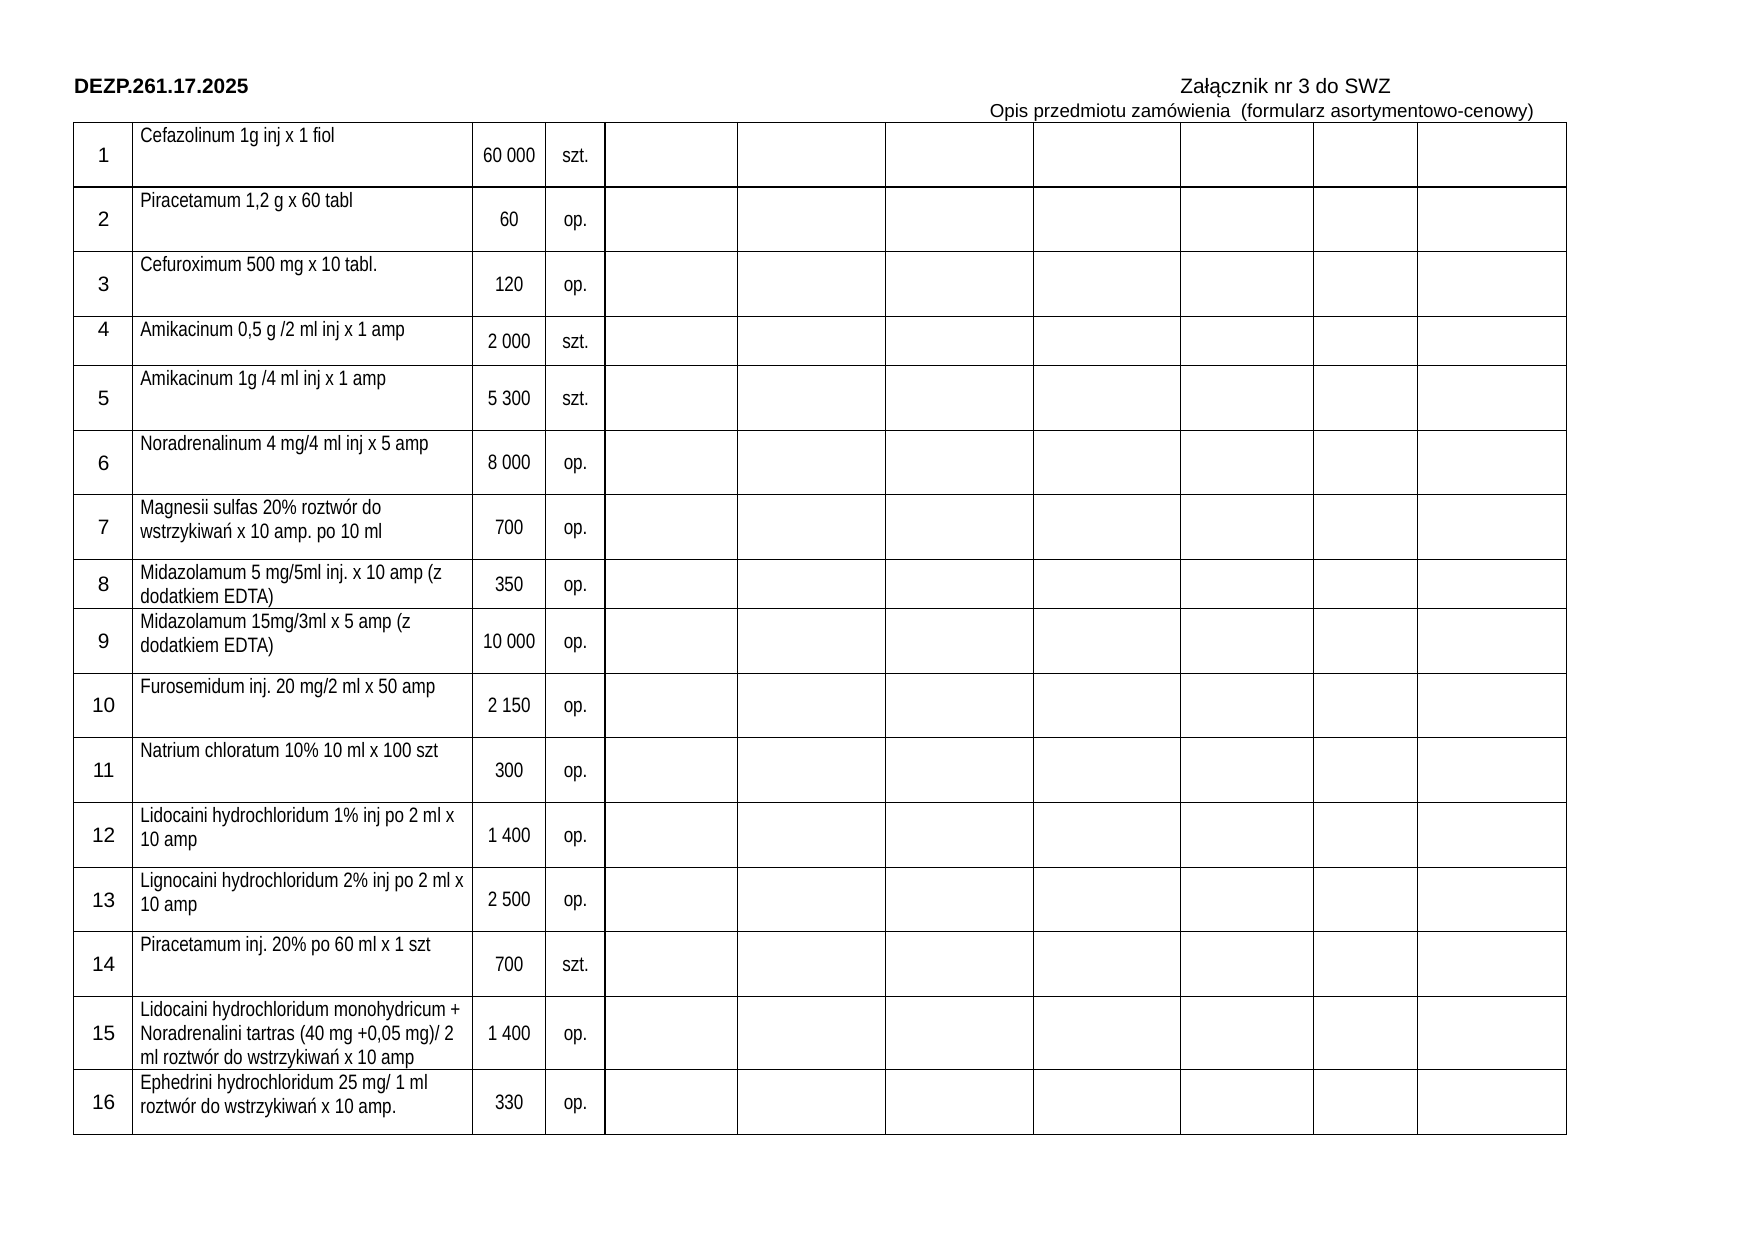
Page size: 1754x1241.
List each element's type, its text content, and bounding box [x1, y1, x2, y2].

table_cell [1314, 366, 1417, 429]
table_cell [886, 188, 1033, 251]
table_cell [738, 317, 885, 365]
table_cell [606, 1070, 737, 1133]
table_cell 9 [74, 609, 132, 672]
table_cell [1418, 431, 1566, 494]
table_cell Lignocaini hydrochloridum 2% inj po 2 ml x 10 amp [133, 868, 472, 931]
table_cell [1314, 317, 1417, 365]
table_cell op. [546, 738, 604, 802]
table_cell 1 [74, 123, 132, 186]
table_cell [1181, 366, 1313, 429]
table_cell [1418, 1070, 1566, 1133]
table_cell 16 [74, 1070, 132, 1133]
table_cell [738, 674, 885, 737]
table_cell [1418, 188, 1566, 251]
table_cell [1418, 123, 1566, 186]
table_cell [606, 674, 737, 737]
table_cell [1181, 868, 1313, 931]
table_cell 3 [74, 252, 132, 316]
table_cell Lidocaini hydrochloridum monohydricum + Noradrenalini tartras (40 mg +0,05 mg)/ 2 ml roztwór do wstrzykiwań x 10 amp [133, 997, 472, 1069]
table_cell [1181, 997, 1313, 1069]
table_cell op. [546, 495, 604, 559]
table_cell [1418, 252, 1566, 316]
table_cell 10 [74, 674, 132, 737]
table_cell szt. [546, 317, 604, 365]
table_cell 330 [473, 1070, 545, 1133]
table_cell [1418, 609, 1566, 672]
table_cell [886, 123, 1033, 186]
table_cell 6 [74, 431, 132, 494]
table_cell 8 [74, 560, 132, 608]
table_cell [1034, 674, 1180, 737]
table_cell 350 [473, 560, 545, 608]
table_cell [1418, 560, 1566, 608]
table_cell [1314, 431, 1417, 494]
table_cell [1314, 674, 1417, 737]
table_cell [1314, 932, 1417, 996]
table_cell [1314, 123, 1417, 186]
table_cell [886, 366, 1033, 429]
table_cell op. [546, 803, 604, 867]
table_cell [606, 366, 737, 429]
table_cell szt. [546, 932, 604, 996]
table_cell Piracetamum inj. 20% po 60 ml x 1 szt [133, 932, 472, 996]
table_cell [1314, 560, 1417, 608]
table_cell [886, 997, 1033, 1069]
table_cell [886, 932, 1033, 996]
table_cell op. [546, 252, 604, 316]
table_cell [1314, 997, 1417, 1069]
table_cell [1418, 803, 1566, 867]
table_cell 8 000 [473, 431, 545, 494]
table_cell 15 [74, 997, 132, 1069]
table_cell [886, 738, 1033, 802]
table_cell [1418, 932, 1566, 996]
table_cell [738, 431, 885, 494]
table_cell [1034, 803, 1180, 867]
table_cell [1181, 738, 1313, 802]
table_cell [606, 317, 737, 365]
table_cell [606, 560, 737, 608]
table_cell [1034, 932, 1180, 996]
table_cell [1034, 997, 1180, 1069]
table_cell [1034, 123, 1180, 186]
table_cell Amikacinum 1g /4 ml inj x 1 amp [133, 366, 472, 429]
table_cell szt. [546, 123, 604, 186]
table_cell [886, 495, 1033, 559]
table_cell [1034, 609, 1180, 672]
table_cell [1181, 123, 1313, 186]
table_cell op. [546, 431, 604, 494]
table_cell [886, 560, 1033, 608]
table_cell [1418, 868, 1566, 931]
table_cell 13 [74, 868, 132, 931]
table_cell 60 000 [473, 123, 545, 186]
table_cell op. [546, 560, 604, 608]
table_cell [1181, 252, 1313, 316]
table_cell [738, 868, 885, 931]
table_cell 1 400 [473, 803, 545, 867]
table_cell [886, 252, 1033, 316]
table_cell op. [546, 1070, 604, 1133]
table_cell [1314, 803, 1417, 867]
table_cell Midazolamum 5 mg/5ml inj. x 10 amp (z dodatkiem EDTA) [133, 560, 472, 608]
table_cell Cefazolinum 1g inj x 1 fiol [133, 123, 472, 186]
table_cell 700 [473, 932, 545, 996]
table_cell op. [546, 674, 604, 737]
table_cell 7 [74, 495, 132, 559]
table_cell [738, 803, 885, 867]
table_cell 2 500 [473, 868, 545, 931]
table_cell Midazolamum 15mg/3ml x 5 amp (z dodatkiem EDTA) [133, 609, 472, 672]
table_cell 10 000 [473, 609, 545, 672]
table_cell [606, 188, 737, 251]
table_cell [738, 997, 885, 1069]
table_cell [1034, 188, 1180, 251]
table_cell [738, 560, 885, 608]
table_cell [886, 609, 1033, 672]
table_cell [1418, 738, 1566, 802]
table_cell [1034, 560, 1180, 608]
table_cell [606, 123, 737, 186]
table_cell [886, 317, 1033, 365]
table_cell [1181, 317, 1313, 365]
table_cell [1418, 495, 1566, 559]
table_cell [606, 932, 737, 996]
table_cell op. [546, 188, 604, 251]
table_cell [738, 366, 885, 429]
table_cell [738, 188, 885, 251]
table_cell 1 400 [473, 997, 545, 1069]
table_cell Piracetamum 1,2 g x 60 tabl [133, 188, 472, 251]
table_cell [1181, 431, 1313, 494]
table_cell 700 [473, 495, 545, 559]
table_cell [1034, 317, 1180, 365]
table_cell [1181, 560, 1313, 608]
table_cell [606, 609, 737, 672]
table_cell Amikacinum 0,5 g /2 ml inj x 1 amp [133, 317, 472, 365]
table_cell [1314, 609, 1417, 672]
table_cell 2 000 [473, 317, 545, 365]
table_cell [886, 431, 1033, 494]
table_cell [1034, 431, 1180, 494]
table_cell [606, 738, 737, 802]
table_cell [1314, 738, 1417, 802]
table_cell [886, 1070, 1033, 1133]
table_cell [1181, 495, 1313, 559]
table_cell [1418, 366, 1566, 429]
table_cell [738, 738, 885, 802]
table_cell 120 [473, 252, 545, 316]
table_cell [1034, 1070, 1180, 1133]
table_cell op. [546, 609, 604, 672]
table_cell Furosemidum inj. 20 mg/2 ml x 50 amp [133, 674, 472, 737]
table_cell [1034, 868, 1180, 931]
table_cell [606, 495, 737, 559]
table_cell Magnesii sulfas 20% roztwór do wstrzykiwań x 10 amp. po 10 ml [133, 495, 472, 559]
table_cell 5 300 [473, 366, 545, 429]
table_cell [606, 803, 737, 867]
table_cell [738, 932, 885, 996]
table_cell 11 [74, 738, 132, 802]
table_cell [886, 868, 1033, 931]
table_cell [1034, 738, 1180, 802]
table_cell [1181, 188, 1313, 251]
table_cell [1314, 188, 1417, 251]
table_cell Lidocaini hydrochloridum 1% inj po 2 ml x 10 amp [133, 803, 472, 867]
table_cell op. [546, 868, 604, 931]
table_cell Ephedrini hydrochloridum 25 mg/ 1 ml roztwór do wstrzykiwań x 10 amp. [133, 1070, 472, 1133]
table_cell [606, 252, 737, 316]
table_cell 2 150 [473, 674, 545, 737]
table_cell Natrium chloratum 10% 10 ml x 100 szt [133, 738, 472, 802]
table_cell [1034, 252, 1180, 316]
table_cell 12 [74, 803, 132, 867]
table_cell [1418, 674, 1566, 737]
table_cell [738, 609, 885, 672]
table_cell [1314, 868, 1417, 931]
table_cell [1418, 997, 1566, 1069]
table_cell [1181, 932, 1313, 996]
table_cell op. [546, 997, 604, 1069]
table_cell [886, 674, 1033, 737]
table_cell [738, 495, 885, 559]
table_cell [606, 997, 737, 1069]
table_cell [1181, 803, 1313, 867]
table_cell 5 [74, 366, 132, 429]
table_cell [1314, 252, 1417, 316]
table_cell [738, 1070, 885, 1133]
table_cell 60 [473, 188, 545, 251]
table_cell [1034, 366, 1180, 429]
table_cell Cefuroximum 500 mg x 10 tabl. [133, 252, 472, 316]
table_cell [1181, 674, 1313, 737]
table_cell 14 [74, 932, 132, 996]
table_cell [1181, 1070, 1313, 1133]
table_cell Noradrenalinum 4 mg/4 ml inj x 5 amp [133, 431, 472, 494]
table_cell [1418, 317, 1566, 365]
table_cell 4 [74, 317, 132, 365]
table_cell 300 [473, 738, 545, 802]
table_cell [1314, 1070, 1417, 1133]
table_cell [606, 868, 737, 931]
table_cell [1181, 609, 1313, 672]
table_cell [606, 431, 737, 494]
table_cell szt. [546, 366, 604, 429]
table_cell [738, 123, 885, 186]
table_cell [1314, 495, 1417, 559]
table_cell [738, 252, 885, 316]
table_cell 2 [74, 188, 132, 251]
table_cell [886, 803, 1033, 867]
table_cell [1034, 495, 1180, 559]
